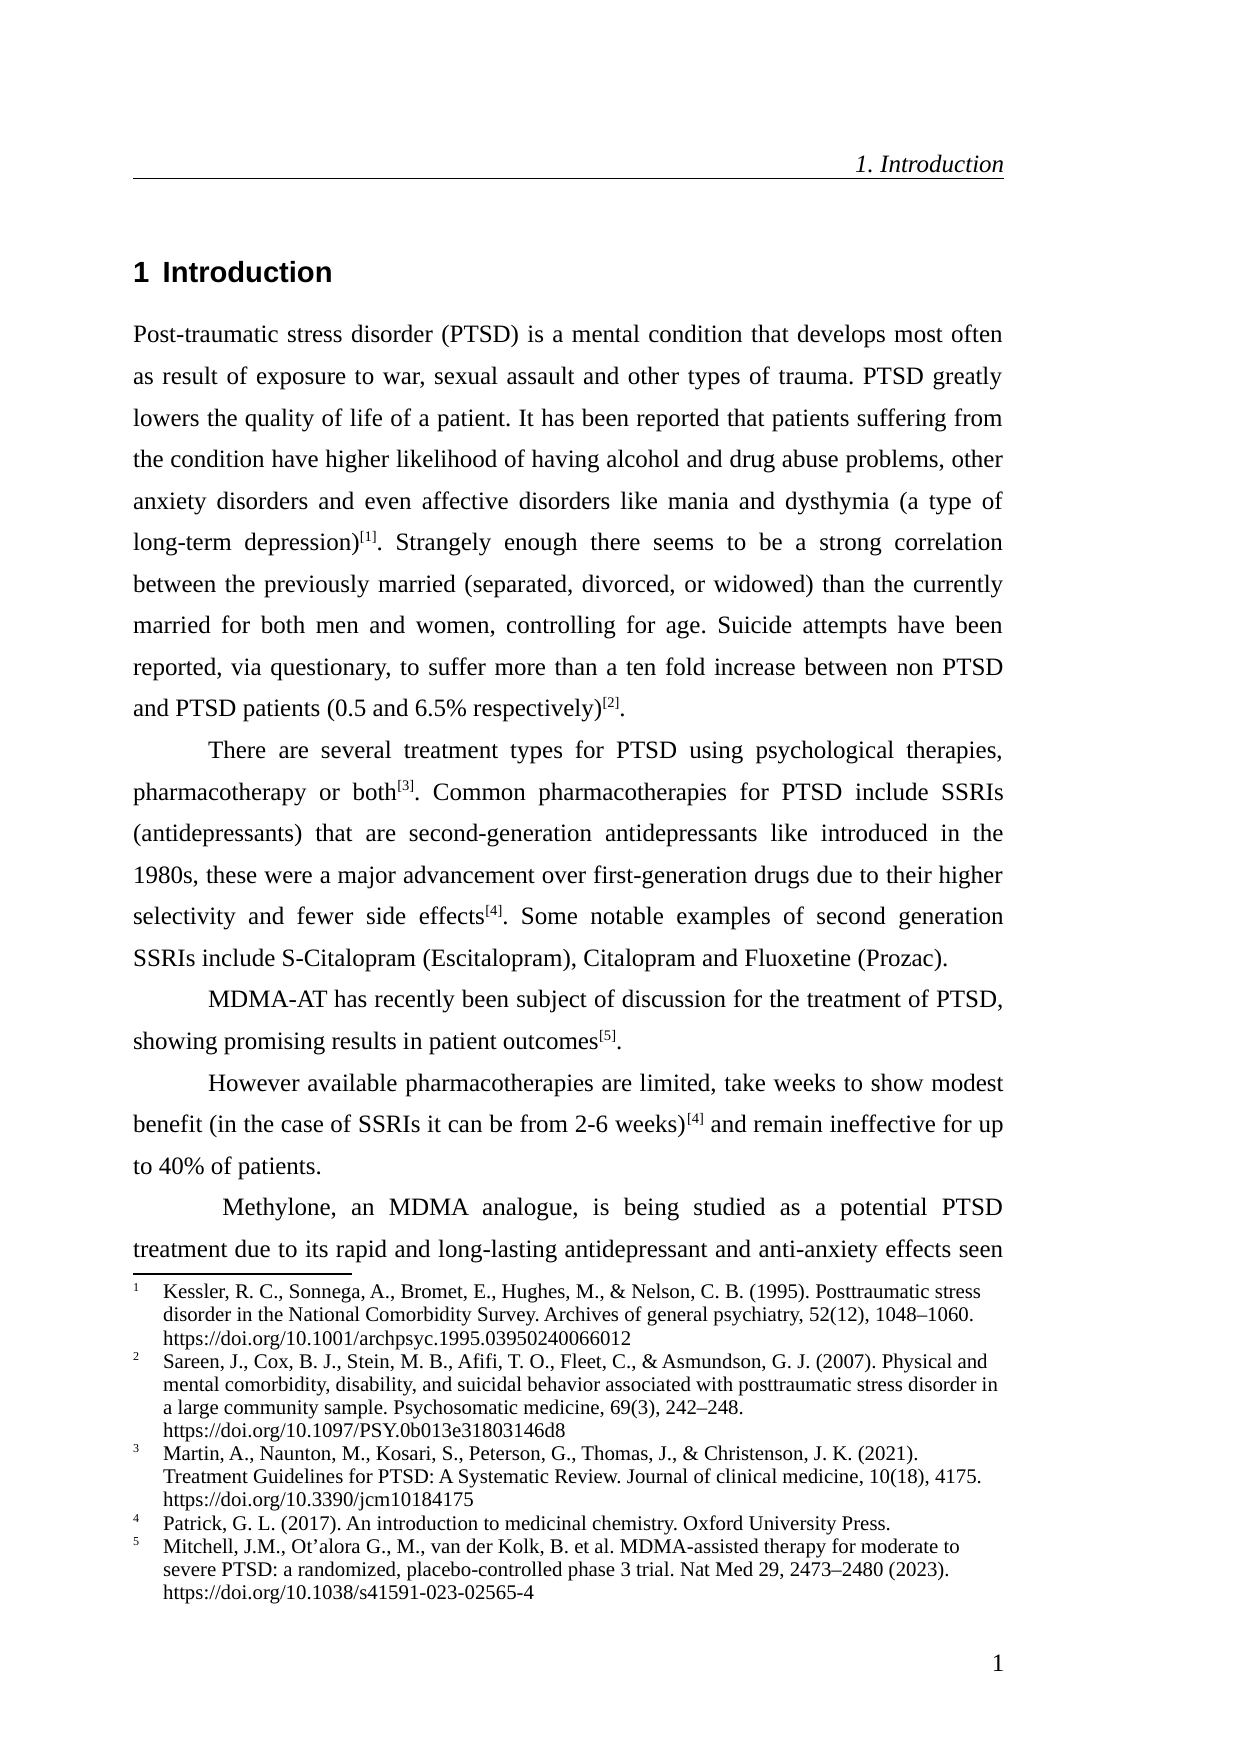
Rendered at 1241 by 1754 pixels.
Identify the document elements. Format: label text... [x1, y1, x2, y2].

subtitle Introduction [133, 256, 1004, 288]
text Mitchell, J.M., Ot’alora G., M., van der Kolk, B. et al. MDMA-assisted therapy for moderate to severe PTSD: a randomized, placebo-controlled phase 3 trial. Nat Med 29, 2473–2480 (2023). https://doi.org/10.1038/s41591-023-02565-4 [133, 1534, 1004, 1604]
text Methylone, an MDMA analogue, is being studied as a potential PTSD treatment due to its rapid and long-lasting antidepressant and anti-anxiety effects seen [133, 1193, 1004, 1263]
text MDMA-AT has recently been subject of discussion for the treatment of PTSD, showing promising results in patient outcomes[]. [133, 986, 1004, 1055]
text Kessler, R. C., Sonnega, A., Bromet, E., Hughes, M., & Nelson, C. B. (1995). Posttraumatic stress disorder in the National Comorbidity Survey. Archives of general psychiatry, 52(12), 1048–1060. https://doi.org/10.1001/archpsyc.1995.03950240066012 [133, 1280, 1004, 1349]
text However available pharmacotherapies are limited, take weeks to show modest benefit (in the case of SSRIs it can be from 2-6 weeks)[4] and remain ineffective for up to 40% of patients. [133, 1069, 1004, 1179]
text There are several treatment types for PTSD using psychological therapies, pharmacotherapy or both[]. Common pharmacotherapies for PTSD include SSRIs (antidepressants) that are second-generation antidepressants like introduced in the 1980s, these were a major advancement over first-generation drugs due to their higher selectivity and fewer side effects[]. Some notable examples of second generation SSRIs include S-Citalopram (Escitalopram), Citalopram and Fluoxetine (Prozac). [133, 736, 1004, 972]
text Martin, A., Naunton, M., Kosari, S., Peterson, G., Thomas, J., & Christenson, J. K. (2021). Treatment Guidelines for PTSD: A Systematic Review. Journal of clinical medicine, 10(18), 4175. https://doi.org/10.3390/jcm10184175 [133, 1442, 1004, 1511]
text Patrick, G. L. (2017). An introduction to medicinal chemistry. Oxford University Press. [133, 1511, 1004, 1534]
text Post-traumatic stress disorder (PTSD) is a mental condition that develops most often as result of exposure to war, sexual assault and other types of trauma. PTSD greatly lowers the quality of life of a patient. It has been reported that patients suffering from the condition have higher likelihood of having alcohol and drug abuse problems, other anxiety disorders and even affective disorders like mania and dysthymia (a type of long-term depression)[]. Strangely enough there seems to be a strong correlation between the previously married (separated, divorced, or widowed) than the currently married for both men and women, controlling for age. Suicide attempts have been reported, via questionary, to suffer more than a ten fold increase between non PTSD and PTSD patients (0.5 and 6.5% respectively)[]. [133, 321, 1004, 722]
text Sareen, J., Cox, B. J., Stein, M. B., Afifi, T. O., Fleet, C., & Asmundson, G. J. (2007). Physical and mental comorbidity, disability, and suicidal behavior associated with posttraumatic stress disorder in a large community sample. Psychosomatic medicine, 69(3), 242–248. https://doi.org/10.1097/PSY.0b013e31803146d8 [133, 1349, 1004, 1442]
